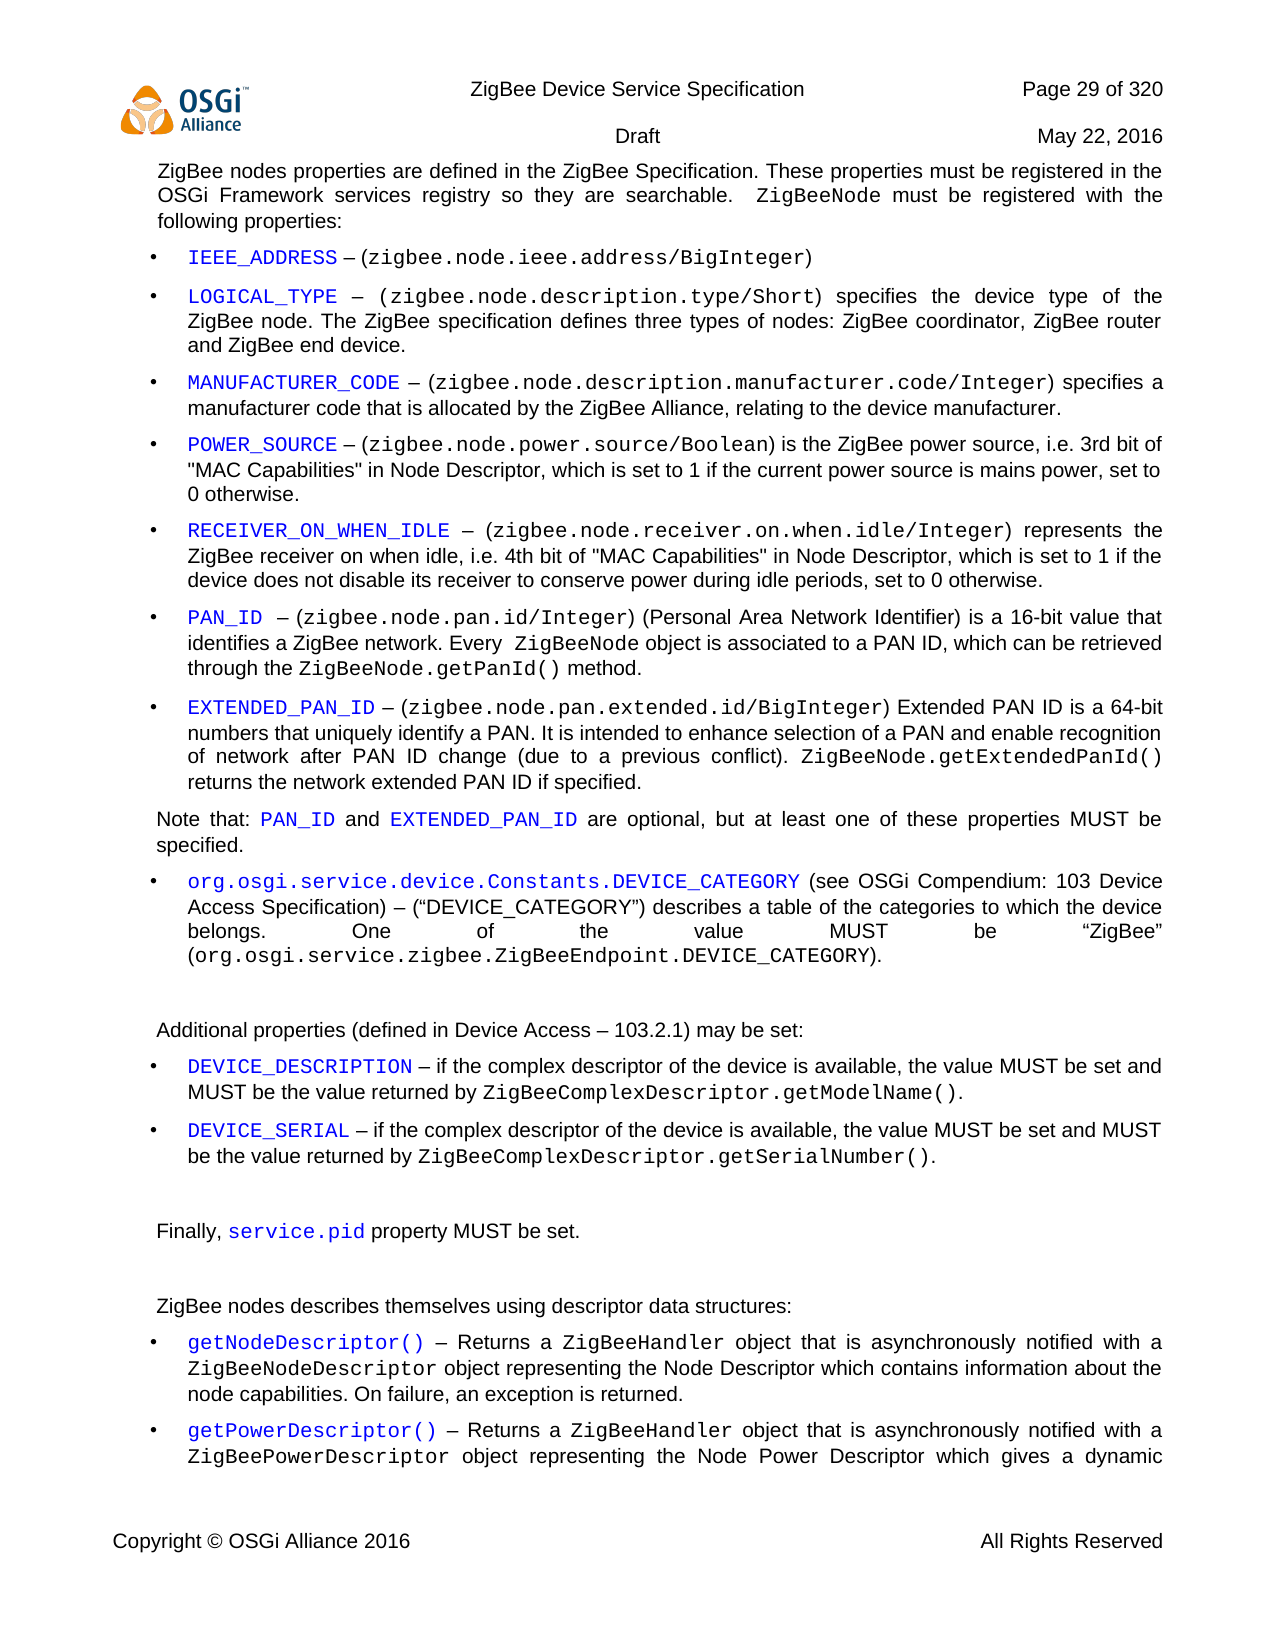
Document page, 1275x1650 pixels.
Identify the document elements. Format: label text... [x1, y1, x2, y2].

list DEVICE_DESCRIPTION – if the complex descriptor of the device is available, the value MUST be set and MUST be the value returned by ZigBeeComplexDescriptor.getModelName(). [150, 1054, 1163, 1106]
list getNodeDescriptor() – Returns a ZigBeeHandler object that is asynchronously notified with a ZigBeeNodeDescriptor object representing the Node Descriptor which contains information about the node capabilities. On failure, an exception is returned. [150, 1330, 1163, 1406]
text ZigBee nodes properties are defined in the ZigBee Specification. These properties must be registered in the OSGi Framework services registry so they are searchable. ZigBeeNode must be registered with the following properties: [157, 159, 1163, 233]
text Finally, service.pid property MUST be set. [156, 1219, 1163, 1244]
list EXTENDED_PAN_ID – (zigbee.node.pan.extended.id/BigInteger) Extended PAN ID is a 64-bit numbers that uniquely identify a PAN. It is intended to enhance selection of a PAN and enable recognition of network after PAN ID change (due to a previous conflict). ZigBeeNode.getExtendedPanId() returns the network extended PAN ID if specified. [150, 694, 1163, 794]
list PAN_ID – (zigbee.node.pan.id/Integer) (Personal Area Network Identifier) is a 16-bit value that identifies a ZigBee network. Every ZigBeeNode object is associated to a PAN ID, which can be retrieved through the ZigBeeNode.getPanId() method. [150, 604, 1163, 682]
text Additional properties (defined in Device Access – 103.2.1) may be set: [156, 1017, 1163, 1041]
picture [113, 78, 257, 142]
list IEEE_ADDRESS – (zigbee.node.ieee.address/BigInteger) [150, 245, 1163, 271]
list RECEIVER_ON_WHEN_IDLE – (zigbee.node.receiver.on.when.idle/Integer) represents the ZigBee receiver on when idle, i.e. 4th bit of "MAC Capabilities" in Node Descriptor, which is set to 1 if the device does not disable its receiver to conserve power during idle periods, set to 0 otherwise. [150, 518, 1163, 592]
list LOGICAL_TYPE – (zigbee.node.description.type/Short) specifies the device type of the ZigBee node. The ZigBee specification defines three types of nodes: ZigBee coordinator, ZigBee router and ZigBee end device. [150, 283, 1163, 357]
list getPowerDescriptor() – Returns a ZigBeeHandler object that is asynchronously notified with a ZigBeePowerDescriptor object representing the Node Power Descriptor which gives a dynamic [150, 1418, 1163, 1470]
text Note that: PAN_ID and EXTENDED_PAN_ID are optional, but at least one of these properties MUST be specified. [156, 807, 1163, 856]
text ZigBee nodes describes themselves using descriptor data structures: [156, 1293, 1163, 1317]
list POWER_SOURCE – (zigbee.node.power.source/Boolean) is the ZigBee power source, i.e. 3rd bit of "MAC Capabilities" in Node Descriptor, which is set to 1 if the current power source is mains power, set to 0 otherwise. [150, 432, 1163, 506]
list MANUFACTURER_CODE – (zigbee.node.description.manufacturer.code/Integer) specifies a manufacturer code that is allocated by the ZigBee Alliance, relating to the device manufacturer. [150, 370, 1163, 419]
list org.osgi.service.device.Constants.DEVICE_CATEGORY (see OSGi Compendium: 103 Device Access Specification) – (“DEVICE_CATEGORY”) describes a table of the categories to which the device belongs. One of the value MUST be “ZigBee” (org.osgi.service.zigbee.ZigBeeEndpoint.DEVICE_CATEGORY). [150, 869, 1163, 968]
list DEVICE_SERIAL – if the complex descriptor of the device is available, the value MUST be set and MUST be the value returned by ZigBeeComplexDescriptor.getSerialNumber(). [150, 1118, 1163, 1170]
